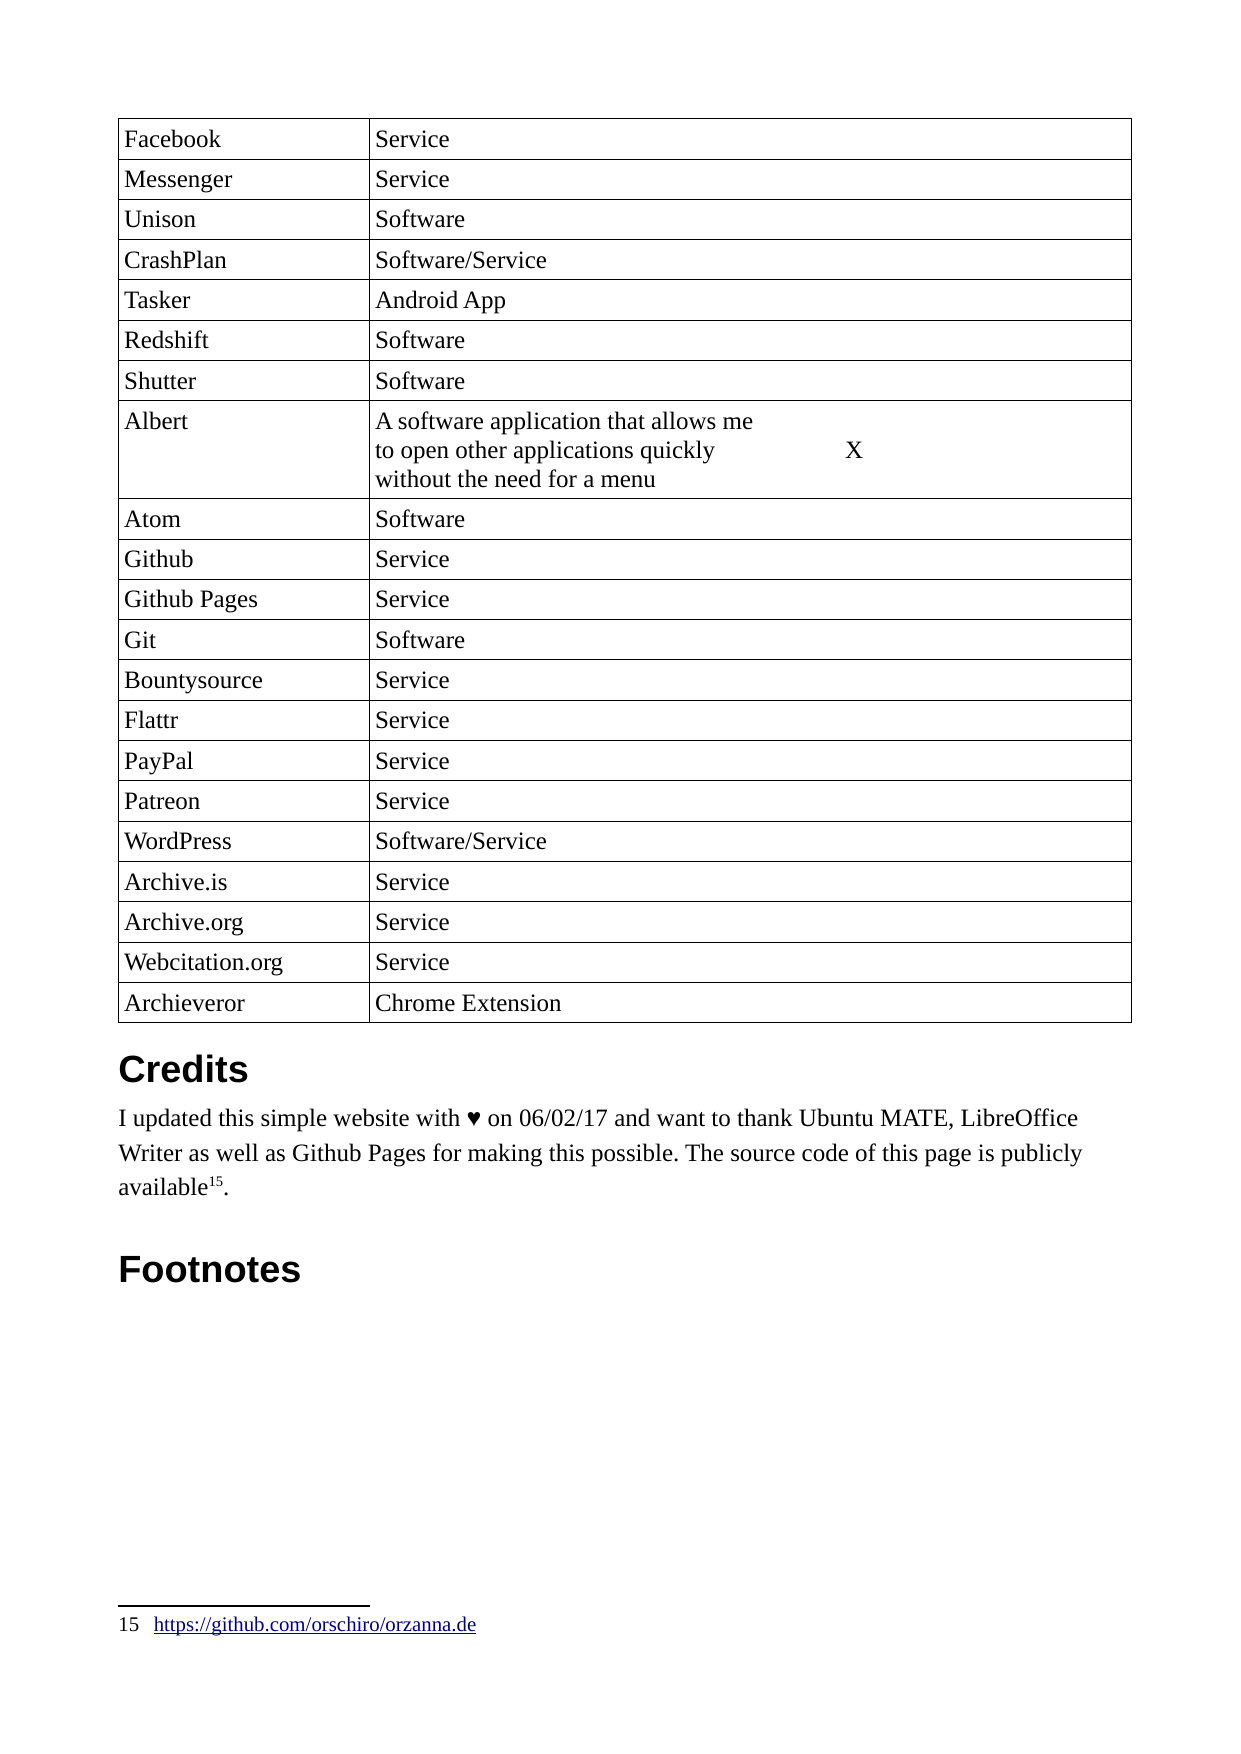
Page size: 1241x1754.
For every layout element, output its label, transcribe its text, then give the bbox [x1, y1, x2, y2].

table_cell [765, 280, 943, 320]
table_cell [943, 540, 1131, 579]
table_cell Service [370, 580, 764, 619]
table_cell [765, 902, 943, 942]
subtitle Credits [118, 1047, 1122, 1091]
table_cell Github Pages [119, 580, 369, 619]
table_cell [943, 499, 1131, 538]
table_cell Service [370, 660, 764, 700]
table_cell Messenger [119, 160, 369, 199]
table_cell Atom [119, 499, 369, 538]
table_cell [943, 902, 1131, 942]
table_cell Service [370, 741, 764, 780]
table_cell Service [370, 540, 764, 579]
table_cell [765, 741, 943, 780]
table_cell [765, 983, 943, 1022]
table_cell [943, 321, 1131, 360]
table_cell [765, 361, 943, 400]
table_cell Service [370, 943, 764, 982]
table_cell Bountysource [119, 660, 369, 700]
table_cell [943, 119, 1131, 158]
table_cell Redshift [119, 321, 369, 360]
table_cell Service [370, 781, 764, 821]
table_cell Service [370, 119, 764, 158]
table_cell [943, 280, 1131, 320]
table_cell Unison [119, 200, 369, 239]
table_cell [943, 361, 1131, 400]
table_cell [765, 862, 943, 901]
table_cell [943, 200, 1131, 239]
table_cell Software [370, 361, 764, 400]
table_cell Software [370, 200, 764, 239]
table_cell [765, 160, 943, 199]
table_cell Facebook [119, 119, 369, 158]
table_cell [765, 540, 943, 579]
table_cell [943, 660, 1131, 700]
table_cell Android App [370, 280, 764, 320]
table_cell PayPal [119, 741, 369, 780]
text I updated this simple website with ♥ on 06/02/17 and want to thank Ubuntu MATE, LibreOffice Writer as well as Github Pages for making this possible. The source code of this page is publicly available. [118, 1103, 1122, 1201]
table_cell Software/Service [370, 240, 764, 279]
table_cell Flattr [119, 701, 369, 740]
table_cell [943, 580, 1131, 619]
table_cell [765, 119, 943, 158]
table_cell Github [119, 540, 369, 579]
table_cell [765, 580, 943, 619]
table_cell [943, 240, 1131, 279]
table_cell [765, 701, 943, 740]
table_cell [943, 701, 1131, 740]
table_cell [765, 200, 943, 239]
table_cell [765, 620, 943, 659]
table_cell [943, 943, 1131, 982]
table_cell CrashPlan [119, 240, 369, 279]
table_cell [943, 822, 1131, 861]
table_cell Software [370, 620, 764, 659]
table_cell [765, 822, 943, 861]
table_cell Patreon [119, 781, 369, 821]
table_cell Service [370, 862, 764, 901]
table_cell Tasker [119, 280, 369, 320]
table_cell [765, 321, 943, 360]
table_cell Software/Service [370, 822, 764, 861]
table_cell Albert [119, 401, 369, 498]
table_cell [943, 620, 1131, 659]
table_cell Archive.org [119, 902, 369, 942]
table_cell [943, 160, 1131, 199]
table_cell Shutter [119, 361, 369, 400]
table_cell X [765, 401, 943, 498]
table_cell Service [370, 902, 764, 942]
table_cell [765, 240, 943, 279]
table_cell [765, 660, 943, 700]
table_cell [765, 943, 943, 982]
table_cell [943, 983, 1131, 1022]
table_cell [765, 499, 943, 538]
table_cell Git [119, 620, 369, 659]
table_cell Chrome Extension [370, 983, 764, 1022]
table_cell [765, 781, 943, 821]
table_cell Service [370, 701, 764, 740]
table_cell [943, 862, 1131, 901]
subtitle Footnotes [118, 1246, 1122, 1290]
table_cell Service [370, 160, 764, 199]
table_cell A software application that allows me to open other applications quickly without the need for a menu [370, 401, 764, 498]
table_cell Archieveror [119, 983, 369, 1022]
table_cell Archive.is [119, 862, 369, 901]
table_cell [943, 781, 1131, 821]
text https://github.com/orschiro/orzanna.de [118, 1612, 1122, 1636]
table_cell Software [370, 499, 764, 538]
table_cell [943, 741, 1131, 780]
table_cell Software [370, 321, 764, 360]
table_cell Webcitation.org [119, 943, 369, 982]
table_cell WordPress [119, 822, 369, 861]
table_cell [943, 401, 1131, 498]
